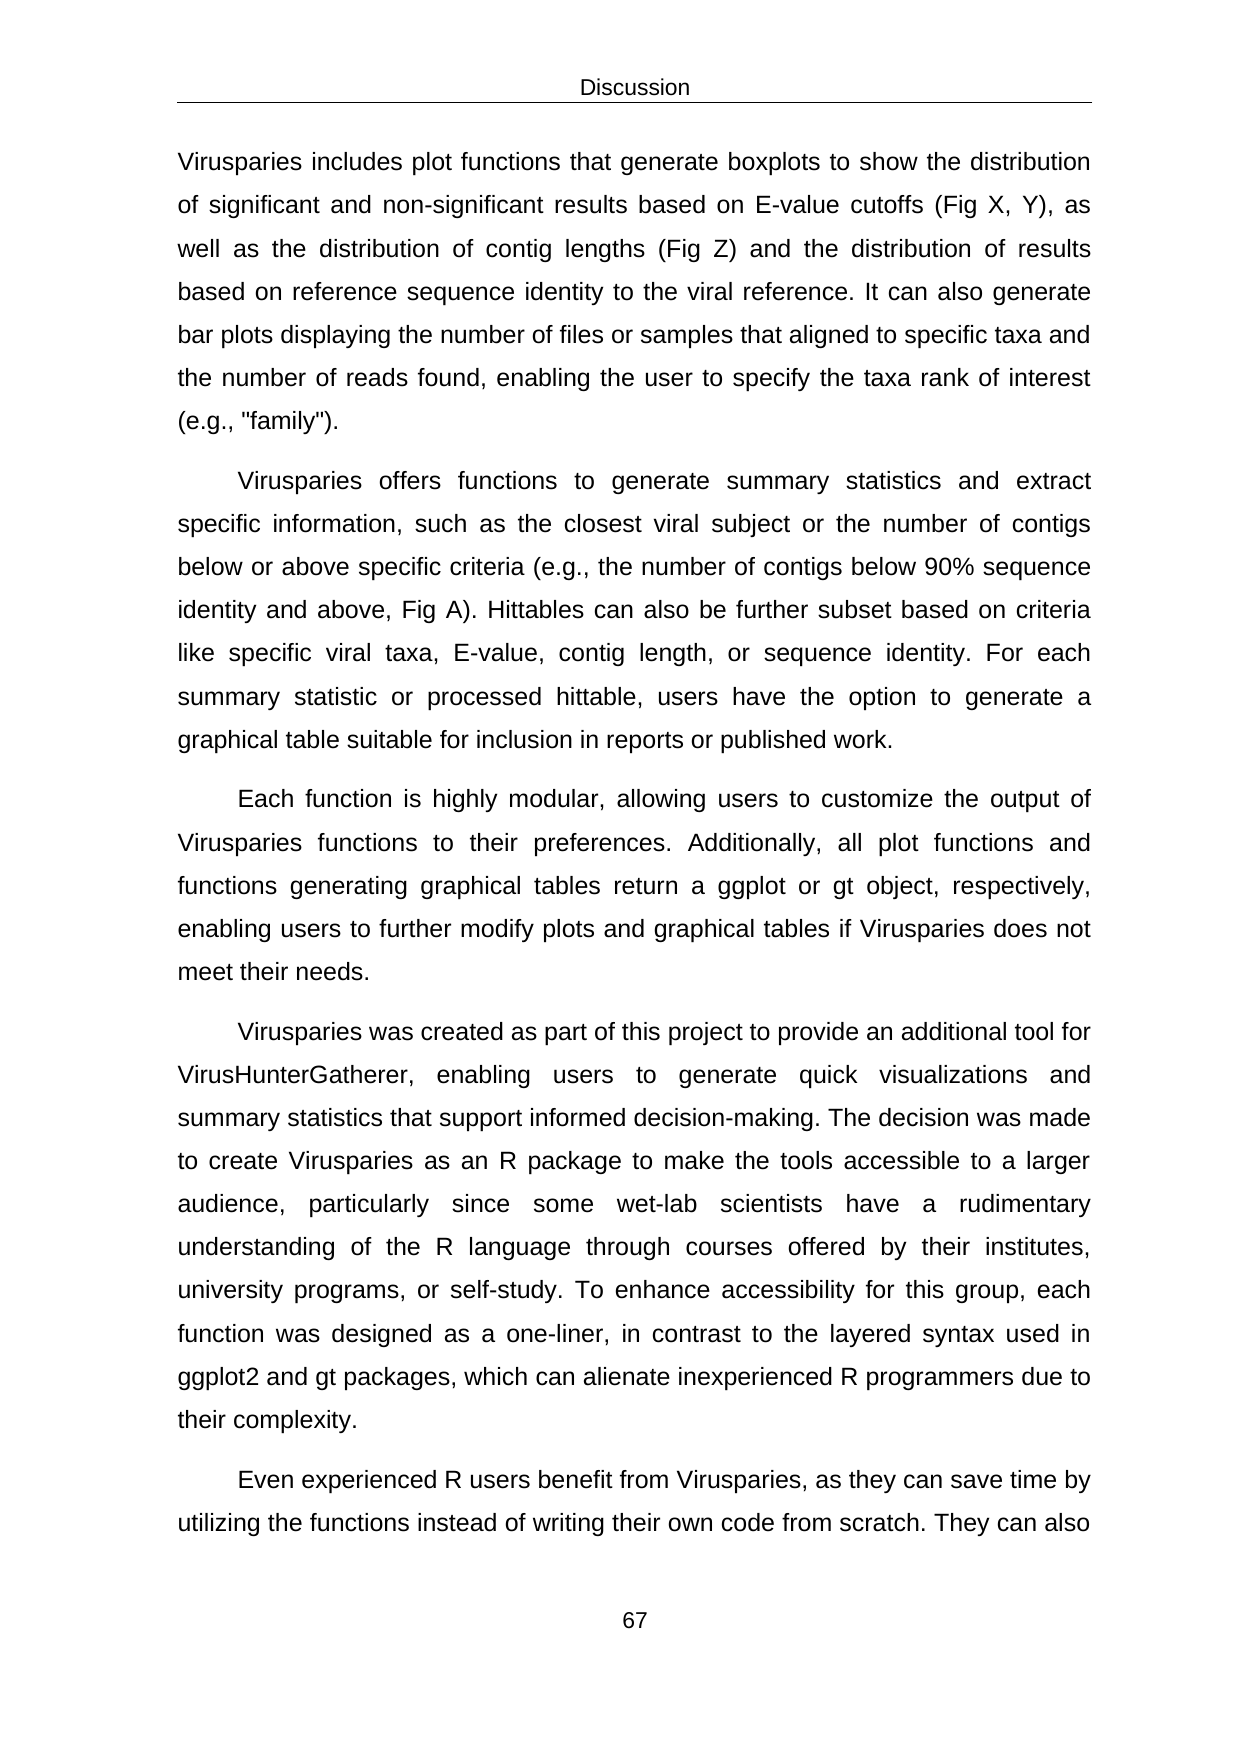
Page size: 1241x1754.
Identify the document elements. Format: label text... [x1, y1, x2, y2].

text Virusparies offers functions to generate summary statistics and extract specific information, such as the closest viral subject or the number of contigs below or above specific criteria (e.g., the number of contigs below 90% sequence identity and above, Fig A). Hittables can also be further subset based on criteria like specific viral taxa, E-value, contig length, or sequence identity. For each summary statistic or processed hittable, users have the option to generate a graphical table suitable for inclusion in reports or published work. [177, 466, 1092, 753]
text Virusparies includes plot functions that generate boxplots to show the distribution of significant and non-significant results based on E-value cutoffs (Fig X, Y), as well as the distribution of contig lengths (Fig Z) and the distribution of results based on reference sequence identity to the viral reference. It can also generate bar plots displaying the number of files or samples that aligned to specific taxa and the number of reads found, enabling the user to specify the taxa rank of interest (e.g., "family"). [177, 147, 1092, 435]
text Virusparies was created as part of this project to provide an additional tool for VirusHunterGatherer, enabling users to generate quick visualizations and summary statistics that support informed decision-making. The decision was made to create Virusparies as an R package to make the tools accessible to a larger audience, particularly since some wet-lab scientists have a rudimentary understanding of the R language through courses offered by their institutes, university programs, or self-study. To enhance accessibility for this group, each function was designed as a one-liner, in contrast to the layered syntax used in ggplot2 and gt packages, which can alienate inexperienced R programmers due to their complexity. [177, 1017, 1092, 1434]
text Each function is highly modular, allowing users to customize the output of Virusparies functions to their preferences. Additionally, all plot functions and functions generating graphical tables return a ggplot or gt object, respectively, enabling users to further modify plots and graphical tables if Virusparies does not meet their needs. [177, 784, 1092, 986]
text Even experienced R users benefit from Virusparies, as they can save time by utilizing the functions instead of writing their own code from scratch. They can also [177, 1465, 1092, 1537]
